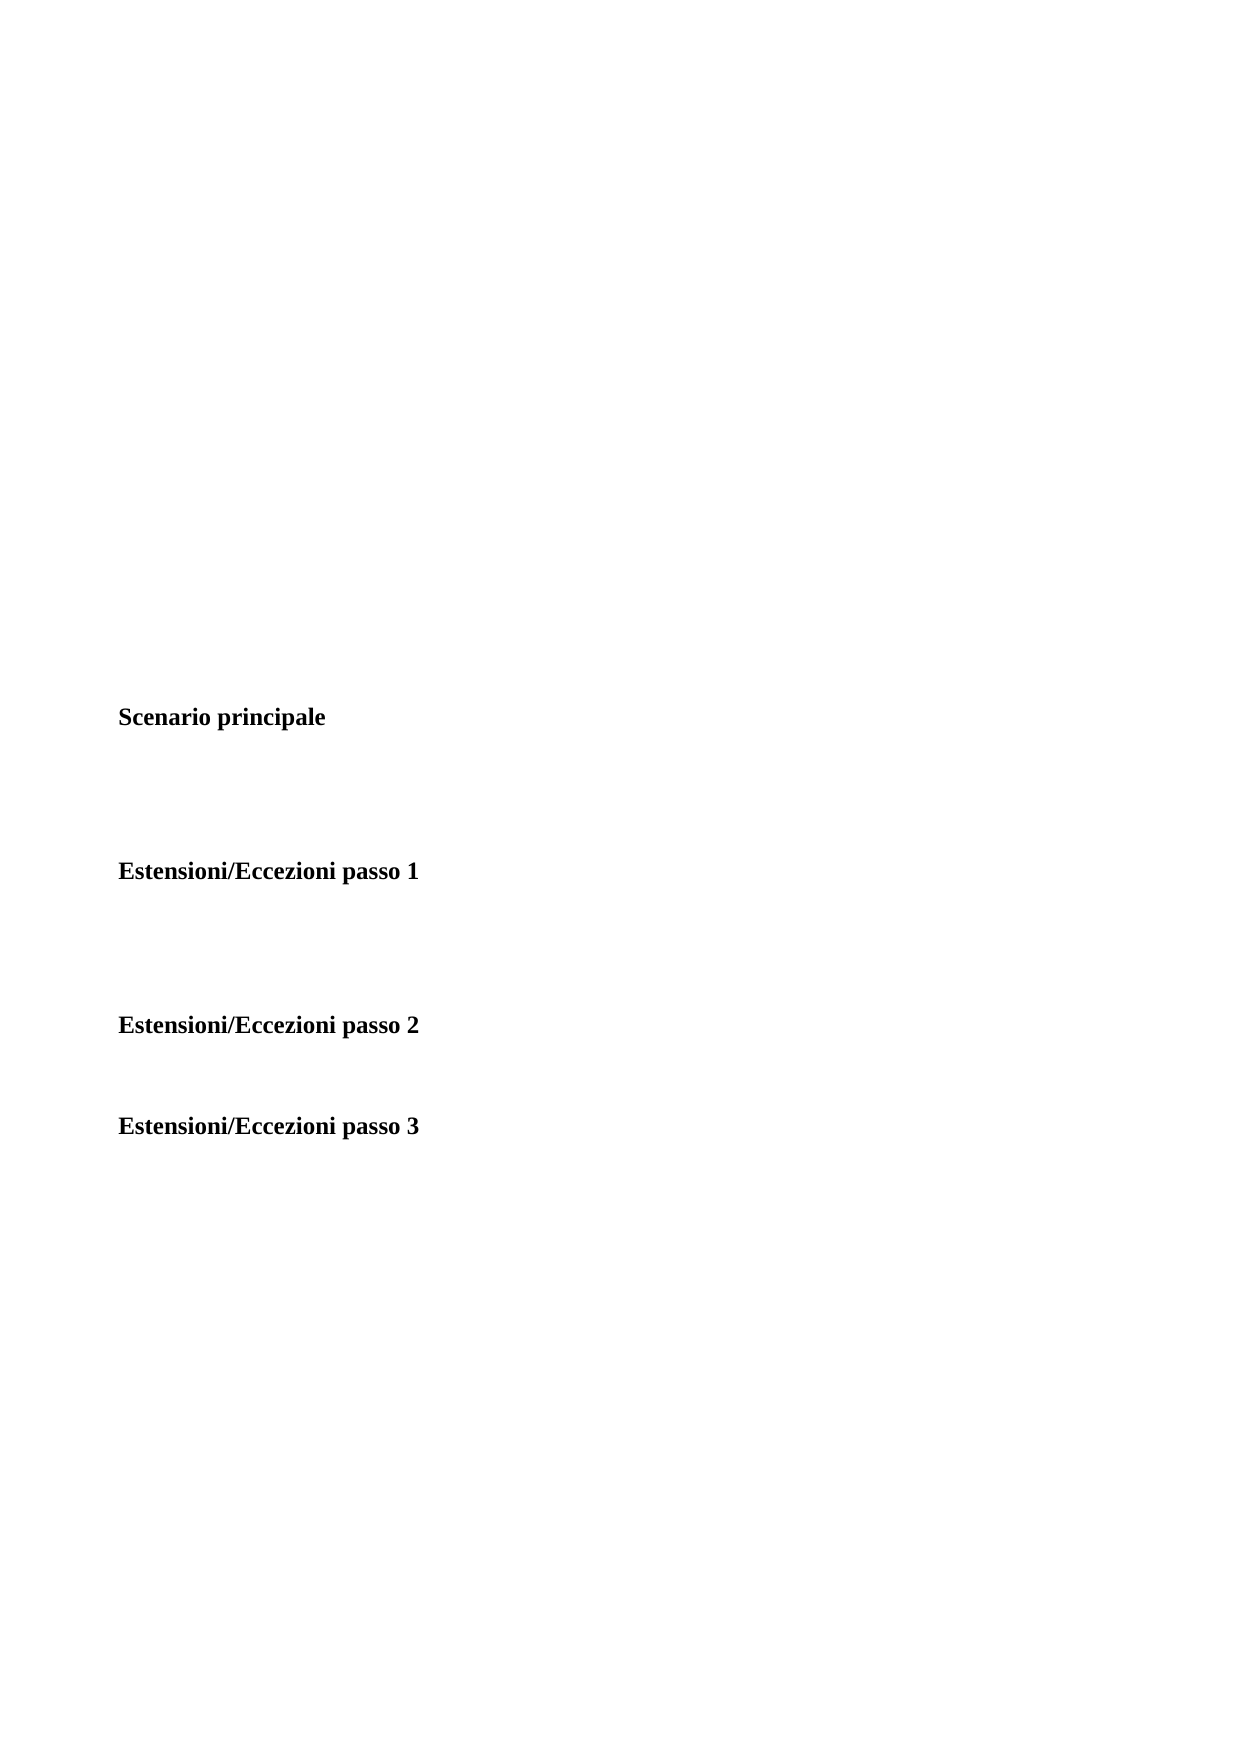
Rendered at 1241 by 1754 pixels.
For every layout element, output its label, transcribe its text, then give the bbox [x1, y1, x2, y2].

text Estensioni/Eccezioni passo 3 [118, 1111, 1122, 1140]
text Estensioni/Eccezioni passo 1 [118, 856, 1122, 885]
text Estensioni/Eccezioni passo 2 [118, 1010, 1122, 1039]
text Scenario principale [118, 702, 1122, 731]
